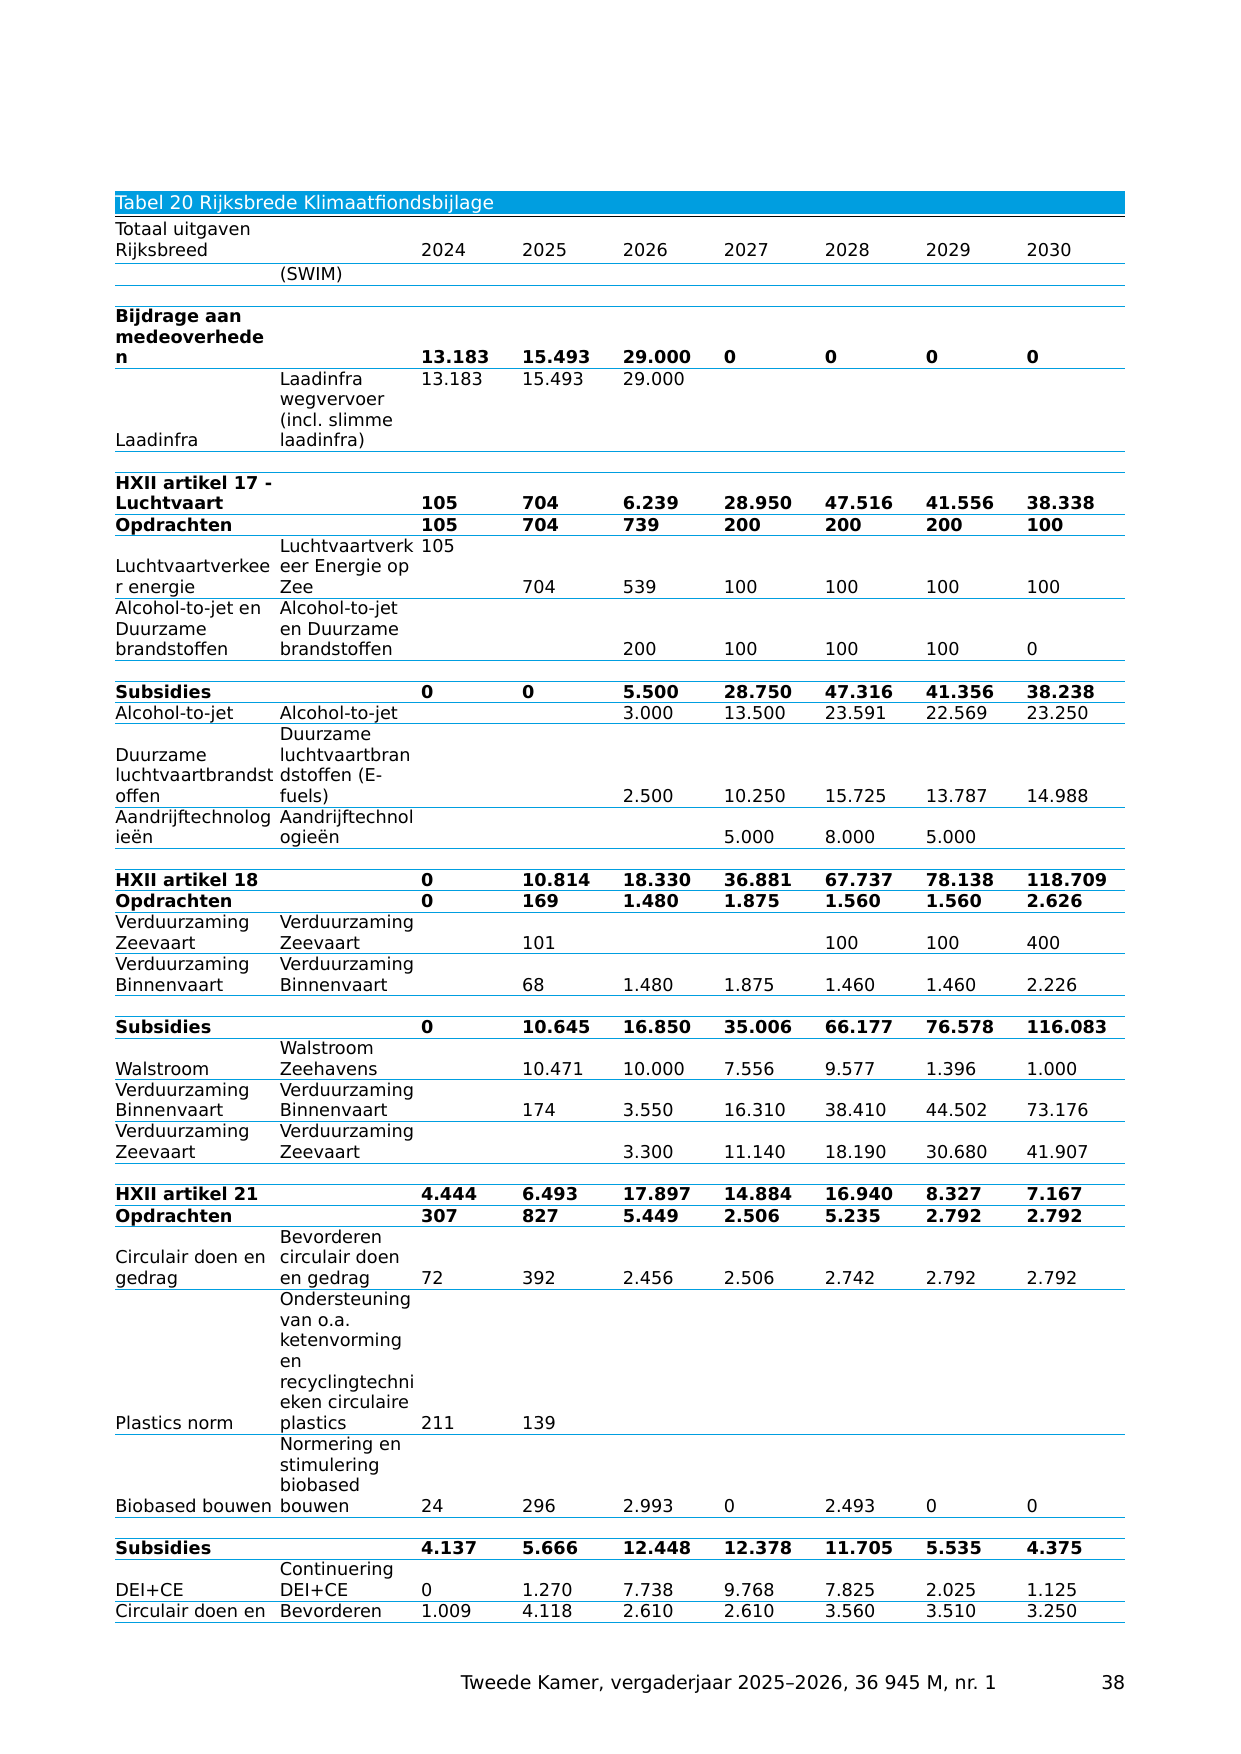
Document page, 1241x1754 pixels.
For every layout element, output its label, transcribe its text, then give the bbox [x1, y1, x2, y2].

table_cell [923, 1518, 1023, 1538]
table_cell 73.176 [1024, 1080, 1125, 1121]
table_cell [519, 808, 620, 848]
table_cell [115, 849, 277, 869]
table_cell 12.448 [620, 1539, 721, 1559]
table_cell Alcohol-to-jet [277, 703, 418, 723]
table_cell 2.500 [620, 724, 721, 806]
table_cell 16.310 [721, 1080, 822, 1121]
table_cell Bevorderen [277, 1602, 418, 1622]
table_cell 41.907 [1024, 1122, 1125, 1163]
table_cell 8.327 [923, 1185, 1023, 1205]
table_cell 78.138 [923, 870, 1023, 890]
table_cell Alcohol-to-jet en Duurzame brandstoffen [277, 599, 418, 660]
table_cell [620, 264, 721, 284]
table_cell DEI+CE [115, 1560, 277, 1601]
table_cell 0 [721, 307, 822, 368]
table_cell [721, 1290, 822, 1433]
table_cell [1024, 286, 1125, 306]
table_cell Opdrachten [115, 1206, 277, 1226]
table_cell 13.787 [923, 724, 1023, 806]
table_cell [620, 661, 721, 681]
table_cell Duurzame luchtvaartbrandstoffen [115, 724, 277, 806]
table_cell 211 [418, 1290, 519, 1433]
table_cell 7.167 [1024, 1185, 1125, 1205]
table_cell [277, 682, 418, 702]
table_cell Verduurzaming Binnenvaart [115, 1080, 277, 1121]
table_cell 8.000 [822, 808, 923, 848]
table_cell 9.577 [822, 1039, 923, 1079]
table_cell Biobased bouwen [115, 1435, 277, 1516]
table_cell Aandrijftechnologieën [115, 808, 277, 848]
table_cell [620, 1290, 721, 1433]
table_cell 100 [923, 599, 1023, 660]
table_cell 4.375 [1024, 1539, 1125, 1559]
table_cell [519, 849, 620, 869]
table_cell 1.560 [923, 891, 1023, 912]
table_cell 4.444 [418, 1185, 519, 1205]
table_cell [822, 1518, 923, 1538]
table_cell Verduurzaming Binnenvaart [277, 954, 418, 995]
table_cell [277, 473, 418, 514]
table_cell [620, 1164, 721, 1184]
table_cell 10.471 [519, 1039, 620, 1079]
table_cell 13.500 [721, 703, 822, 723]
table_cell [418, 661, 519, 681]
table_cell 13.183 [418, 307, 519, 368]
table_cell 2.610 [721, 1602, 822, 1622]
table_cell [923, 849, 1023, 869]
table_cell 0 [1024, 599, 1125, 660]
table_cell 704 [519, 515, 620, 535]
table_cell Luchtvaartverkeer energie [115, 536, 277, 597]
table_cell [418, 1039, 519, 1079]
table_cell 100 [822, 913, 923, 953]
table_cell 2.506 [721, 1227, 822, 1288]
table_cell Circulair doen en gedrag [115, 1227, 277, 1288]
table_cell 100 [721, 536, 822, 597]
table_cell [519, 703, 620, 723]
table_cell [620, 913, 721, 953]
table_cell 5.449 [620, 1206, 721, 1226]
table_cell 1.875 [721, 891, 822, 912]
table_cell [1024, 1290, 1125, 1433]
table_cell 7.738 [620, 1560, 721, 1601]
table_cell 1.125 [1024, 1560, 1125, 1601]
table_cell [620, 286, 721, 306]
table_cell 0 [721, 1435, 822, 1516]
table_cell 2.792 [1024, 1227, 1125, 1288]
table_cell 0 [418, 891, 519, 912]
table_cell 200 [721, 515, 822, 535]
table_cell 13.183 [418, 369, 519, 451]
table_cell Verduurzaming Binnenvaart [277, 1080, 418, 1121]
table_cell [519, 724, 620, 806]
table_cell [277, 307, 418, 368]
table_cell [721, 849, 822, 869]
table_cell Opdrachten [115, 515, 277, 535]
table_cell 2026 [620, 217, 721, 263]
table_cell [115, 1518, 277, 1538]
table_cell 2024 [418, 217, 519, 263]
table_cell Bevorderen circulair doen en gedrag [277, 1227, 418, 1288]
table_cell 6.493 [519, 1185, 620, 1205]
table_cell [418, 703, 519, 723]
table_cell [418, 996, 519, 1016]
table_cell 0 [418, 1017, 519, 1037]
table_cell 100 [721, 599, 822, 660]
table_cell [822, 661, 923, 681]
table_cell [418, 1080, 519, 1121]
table_cell Totaal uitgaven Rijksbreed [115, 217, 277, 263]
table_cell 38.338 [1024, 473, 1125, 514]
table_cell 174 [519, 1080, 620, 1121]
table_cell 704 [519, 473, 620, 514]
table_cell Bijdrage aan medeoverheden [115, 307, 277, 368]
table_cell 100 [1024, 515, 1125, 535]
table_cell [923, 661, 1023, 681]
table_cell 1.460 [822, 954, 923, 995]
table_cell 41.556 [923, 473, 1023, 514]
table_cell 116.083 [1024, 1017, 1125, 1037]
table_cell [721, 1164, 822, 1184]
table_cell Subsidies [115, 682, 277, 702]
table_cell [1024, 661, 1125, 681]
table_cell 2.493 [822, 1435, 923, 1516]
table_cell 400 [1024, 913, 1125, 953]
table_cell 3.000 [620, 703, 721, 723]
table_cell Walstroom [115, 1039, 277, 1079]
table_cell 23.250 [1024, 703, 1125, 723]
table_cell 200 [620, 599, 721, 660]
table_cell 3.300 [620, 1122, 721, 1163]
table_cell [822, 849, 923, 869]
table_cell 101 [519, 913, 620, 953]
table_cell 105 [418, 536, 519, 597]
table_cell 0 [1024, 1435, 1125, 1516]
table_cell [418, 1518, 519, 1538]
table_cell 72 [418, 1227, 519, 1288]
table_cell [277, 217, 418, 263]
table_cell [923, 1164, 1023, 1184]
table_cell 7.825 [822, 1560, 923, 1601]
table_cell Verduurzaming Binnenvaart [115, 954, 277, 995]
table_cell 1.875 [721, 954, 822, 995]
table_cell [519, 1164, 620, 1184]
table_cell [1024, 1164, 1125, 1184]
table_cell 47.516 [822, 473, 923, 514]
table_cell 1.000 [1024, 1039, 1125, 1079]
table_cell 539 [620, 536, 721, 597]
table_cell [822, 996, 923, 1016]
table_cell 0 [418, 870, 519, 890]
table_cell [277, 1017, 418, 1037]
table_cell 0 [519, 682, 620, 702]
table_cell [620, 849, 721, 869]
table_cell [721, 264, 822, 284]
table_cell 2.025 [923, 1560, 1023, 1601]
table_cell Walstroom Zeehavens [277, 1039, 418, 1079]
table_cell 36.881 [721, 870, 822, 890]
table_cell HXII artikel 18 [115, 870, 277, 890]
table_cell 2.792 [923, 1227, 1023, 1288]
table_cell [115, 264, 277, 284]
table_cell 35.006 [721, 1017, 822, 1037]
table_cell 10.250 [721, 724, 822, 806]
table_cell [418, 452, 519, 472]
table_cell [277, 286, 418, 306]
table_cell 100 [822, 599, 923, 660]
table_cell Ondersteuning van o.a. ketenvorming en recyclingtechnieken circulaire plastics [277, 1290, 418, 1433]
table_cell 10.645 [519, 1017, 620, 1037]
table_cell [1024, 452, 1125, 472]
table_cell 200 [822, 515, 923, 535]
table_cell 6.239 [620, 473, 721, 514]
table_cell [277, 1518, 418, 1538]
table_cell 1.460 [923, 954, 1023, 995]
table_cell [822, 1164, 923, 1184]
table_cell [519, 1122, 620, 1163]
table_cell Normering en stimulering biobased bouwen [277, 1435, 418, 1516]
table_cell [1024, 264, 1125, 284]
table_cell 5.000 [923, 808, 1023, 848]
table_cell 100 [923, 913, 1023, 953]
table_cell 10.814 [519, 870, 620, 890]
table_cell 5.000 [721, 808, 822, 848]
table_cell Verduurzaming Zeevaart [115, 913, 277, 953]
table_cell 23.591 [822, 703, 923, 723]
table_cell 1.009 [418, 1602, 519, 1622]
table_cell [620, 1518, 721, 1538]
table_cell 2.226 [1024, 954, 1125, 995]
table_cell 41.356 [923, 682, 1023, 702]
table_cell 100 [923, 536, 1023, 597]
table_cell 38.410 [822, 1080, 923, 1121]
table_cell Subsidies [115, 1017, 277, 1037]
table_cell Luchtvaartverkeer Energie op Zee [277, 536, 418, 597]
table_cell [1024, 369, 1125, 451]
table_cell 2.993 [620, 1435, 721, 1516]
table_cell 3.250 [1024, 1602, 1125, 1622]
table_cell Verduurzaming Zeevaart [277, 1122, 418, 1163]
table_cell [923, 452, 1023, 472]
table_cell 100 [1024, 536, 1125, 597]
table_cell 0 [418, 682, 519, 702]
table_cell [721, 1518, 822, 1538]
table_cell [277, 661, 418, 681]
table_cell 29.000 [620, 369, 721, 451]
table_cell 2.792 [1024, 1206, 1125, 1226]
table_cell 105 [418, 515, 519, 535]
table_cell 2030 [1024, 217, 1125, 263]
table_cell [923, 996, 1023, 1016]
table_cell 30.680 [923, 1122, 1023, 1163]
table_cell [277, 515, 418, 535]
table_cell [822, 452, 923, 472]
table_cell [115, 661, 277, 681]
table_cell 2029 [923, 217, 1023, 263]
table_cell [721, 452, 822, 472]
table_cell Alcohol-to-jet en Duurzame brandstoffen [115, 599, 277, 660]
table_cell [923, 264, 1023, 284]
table_cell 7.556 [721, 1039, 822, 1079]
table_cell [923, 1290, 1023, 1433]
table_cell Alcohol-to-jet [115, 703, 277, 723]
table_cell [519, 599, 620, 660]
table_cell 2.626 [1024, 891, 1125, 912]
table_cell 38.238 [1024, 682, 1125, 702]
table_cell [418, 849, 519, 869]
table_cell 2025 [519, 217, 620, 263]
table_cell 15.493 [519, 369, 620, 451]
table_cell 28.750 [721, 682, 822, 702]
table_cell 2.610 [620, 1602, 721, 1622]
table_cell 24 [418, 1435, 519, 1516]
table_cell Verduurzaming Zeevaart [115, 1122, 277, 1163]
table_cell 4.137 [418, 1539, 519, 1559]
table_cell 0 [418, 1560, 519, 1601]
table_cell [277, 1185, 418, 1205]
table_cell HXII artikel 17 - Luchtvaart [115, 473, 277, 514]
table_cell [1024, 1518, 1125, 1538]
table_cell 3.510 [923, 1602, 1023, 1622]
table_cell Circulair doen en [115, 1602, 277, 1622]
table_cell [822, 264, 923, 284]
table_cell Verduurzaming Zeevaart [277, 913, 418, 953]
table_cell [277, 1206, 418, 1226]
table_cell 200 [923, 515, 1023, 535]
table_cell 118.709 [1024, 870, 1125, 890]
table_cell 392 [519, 1227, 620, 1288]
table_cell [418, 599, 519, 660]
table_cell 3.560 [822, 1602, 923, 1622]
table_cell Aandrijftechnologieën [277, 808, 418, 848]
table_cell [923, 369, 1023, 451]
table_cell 739 [620, 515, 721, 535]
table_cell 2.506 [721, 1206, 822, 1226]
table_cell Duurzame luchtvaartbrandstoffen (E-fuels) [277, 724, 418, 806]
table_cell 11.140 [721, 1122, 822, 1163]
table_cell 296 [519, 1435, 620, 1516]
table_cell 18.190 [822, 1122, 923, 1163]
table_cell [721, 286, 822, 306]
table_cell 1.560 [822, 891, 923, 912]
table_cell 2.456 [620, 1227, 721, 1288]
table_cell [418, 1122, 519, 1163]
table_cell [115, 1164, 277, 1184]
table_cell 2.742 [822, 1227, 923, 1288]
table_cell 3.550 [620, 1080, 721, 1121]
table_cell [519, 286, 620, 306]
table_cell 17.897 [620, 1185, 721, 1205]
table_cell 47.316 [822, 682, 923, 702]
table_cell [418, 264, 519, 284]
table_cell [620, 996, 721, 1016]
table_cell 15.725 [822, 724, 923, 806]
table_cell 0 [923, 1435, 1023, 1516]
table_cell 5.535 [923, 1539, 1023, 1559]
table_cell 827 [519, 1206, 620, 1226]
table_cell 704 [519, 536, 620, 597]
table_cell [1024, 996, 1125, 1016]
table_cell 67.737 [822, 870, 923, 890]
table_cell 66.177 [822, 1017, 923, 1037]
table_cell [418, 1164, 519, 1184]
table_cell 10.000 [620, 1039, 721, 1079]
table_cell [822, 369, 923, 451]
table_cell [620, 808, 721, 848]
table_cell [620, 452, 721, 472]
table_cell [519, 1518, 620, 1538]
table_cell 29.000 [620, 307, 721, 368]
table_cell (SWIM) [277, 264, 418, 284]
table_cell [519, 264, 620, 284]
table_cell 18.330 [620, 870, 721, 890]
table_cell [923, 286, 1023, 306]
table_cell [519, 996, 620, 1016]
table_cell 5.500 [620, 682, 721, 702]
table_cell 2027 [721, 217, 822, 263]
table_cell [277, 1164, 418, 1184]
table_cell 139 [519, 1290, 620, 1433]
table_cell [277, 870, 418, 890]
table_cell [277, 1539, 418, 1559]
table_cell Opdrachten [115, 891, 277, 912]
table_cell 22.569 [923, 703, 1023, 723]
table_cell 16.940 [822, 1185, 923, 1205]
table_cell Laadinfra [115, 369, 277, 451]
table_cell [519, 661, 620, 681]
table_cell 1.480 [620, 954, 721, 995]
table_cell Laadinfra wegvervoer (incl. slimme laadinfra) [277, 369, 418, 451]
table_cell 9.768 [721, 1560, 822, 1601]
table_cell [721, 913, 822, 953]
table_cell [115, 452, 277, 472]
table_cell 105 [418, 473, 519, 514]
table_cell 12.378 [721, 1539, 822, 1559]
table_cell 76.578 [923, 1017, 1023, 1037]
table_cell HXII artikel 21 [115, 1185, 277, 1205]
table_cell [1024, 808, 1125, 848]
table_cell [418, 954, 519, 995]
table_cell [418, 286, 519, 306]
table_cell 0 [923, 307, 1023, 368]
table_cell 1.396 [923, 1039, 1023, 1079]
table_cell [277, 996, 418, 1016]
table_cell 5.666 [519, 1539, 620, 1559]
table_cell [721, 661, 822, 681]
table_cell 100 [822, 536, 923, 597]
table_cell 14.884 [721, 1185, 822, 1205]
table_cell [519, 452, 620, 472]
table_cell 5.235 [822, 1206, 923, 1226]
table_cell 16.850 [620, 1017, 721, 1037]
table_cell [418, 913, 519, 953]
table_cell Subsidies [115, 1539, 277, 1559]
table_cell 1.480 [620, 891, 721, 912]
table_cell 2028 [822, 217, 923, 263]
table_cell 2.792 [923, 1206, 1023, 1226]
table_cell [1024, 849, 1125, 869]
table_cell 68 [519, 954, 620, 995]
table_cell [277, 452, 418, 472]
table_cell 307 [418, 1206, 519, 1226]
table_cell 0 [822, 307, 923, 368]
table_cell [115, 996, 277, 1016]
table_cell 1.270 [519, 1560, 620, 1601]
table_cell 169 [519, 891, 620, 912]
table_cell 15.493 [519, 307, 620, 368]
table_cell 44.502 [923, 1080, 1023, 1121]
table_cell Plastics norm [115, 1290, 277, 1433]
table_cell [822, 1290, 923, 1433]
table_cell [418, 724, 519, 806]
table_cell 14.988 [1024, 724, 1125, 806]
table_cell [277, 849, 418, 869]
table_cell [115, 286, 277, 306]
table_cell [277, 891, 418, 912]
table_cell [418, 808, 519, 848]
table_cell [721, 996, 822, 1016]
table_cell 0 [1024, 307, 1125, 368]
table_cell [822, 286, 923, 306]
table_cell 4.118 [519, 1602, 620, 1622]
table_cell [721, 369, 822, 451]
table_cell Continuering DEI+CE [277, 1560, 418, 1601]
table_cell 11.705 [822, 1539, 923, 1559]
table_cell 28.950 [721, 473, 822, 514]
